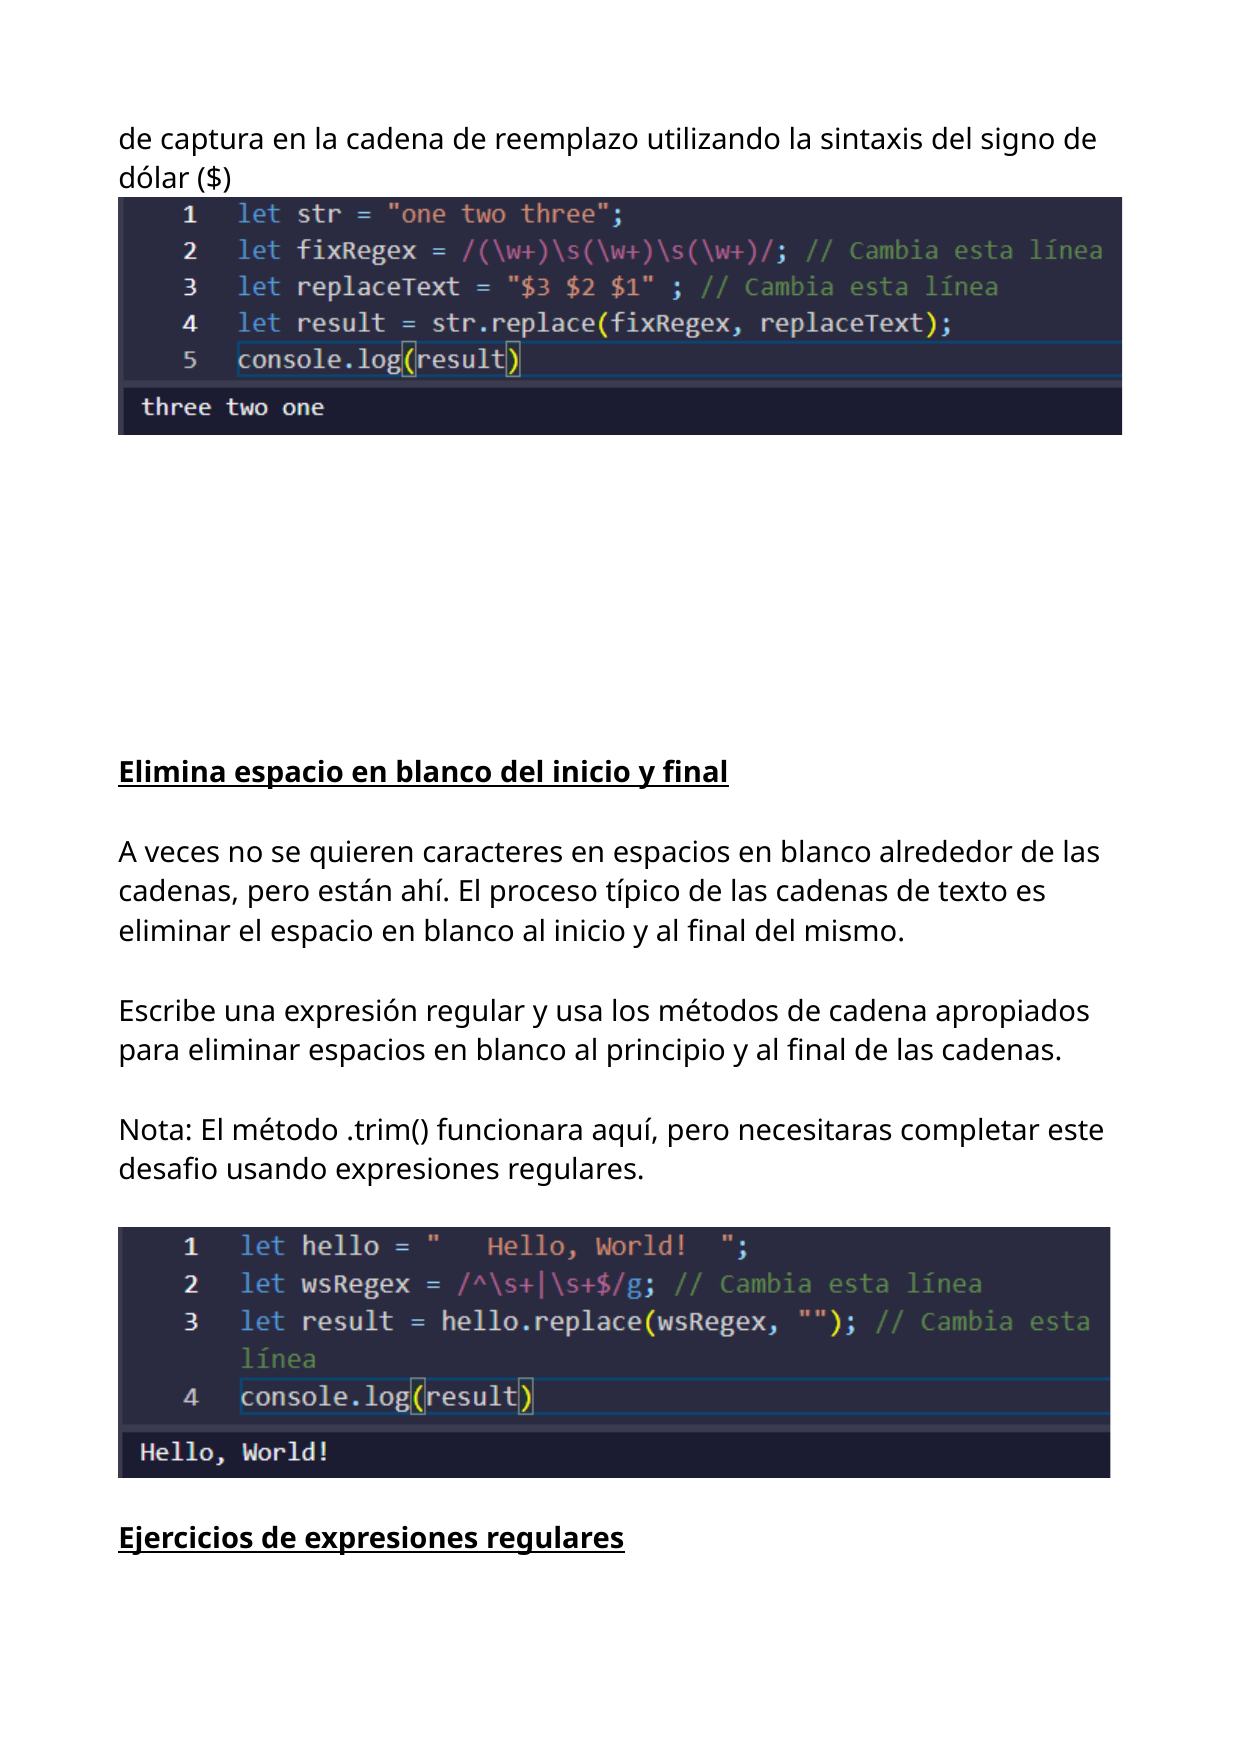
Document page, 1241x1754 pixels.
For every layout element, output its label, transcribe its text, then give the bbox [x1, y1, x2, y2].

text Ejercicios de expresiones regulares [118, 1518, 1122, 1557]
text A veces no se quieren caracteres en espacios en blanco alrededor de las cadenas, pero están ahí. El proceso típico de las cadenas de texto es eliminar el espacio en blanco al inicio y al final del mismo. [118, 831, 1122, 950]
text Nota: El método .trim() funcionara aquí, pero necesitaras completar este desafio usando expresiones regulares. [118, 1109, 1122, 1188]
text de captura en la cadena de reemplazo utilizando la sintaxis del signo de dólar ($) [118, 118, 1122, 197]
text Elimina espacio en blanco del inicio y final [118, 752, 1122, 791]
text Escribe una expresión regular y usa los métodos de cadena apropiados para eliminar espacios en blanco al principio y al final de las cadenas. [118, 990, 1122, 1069]
